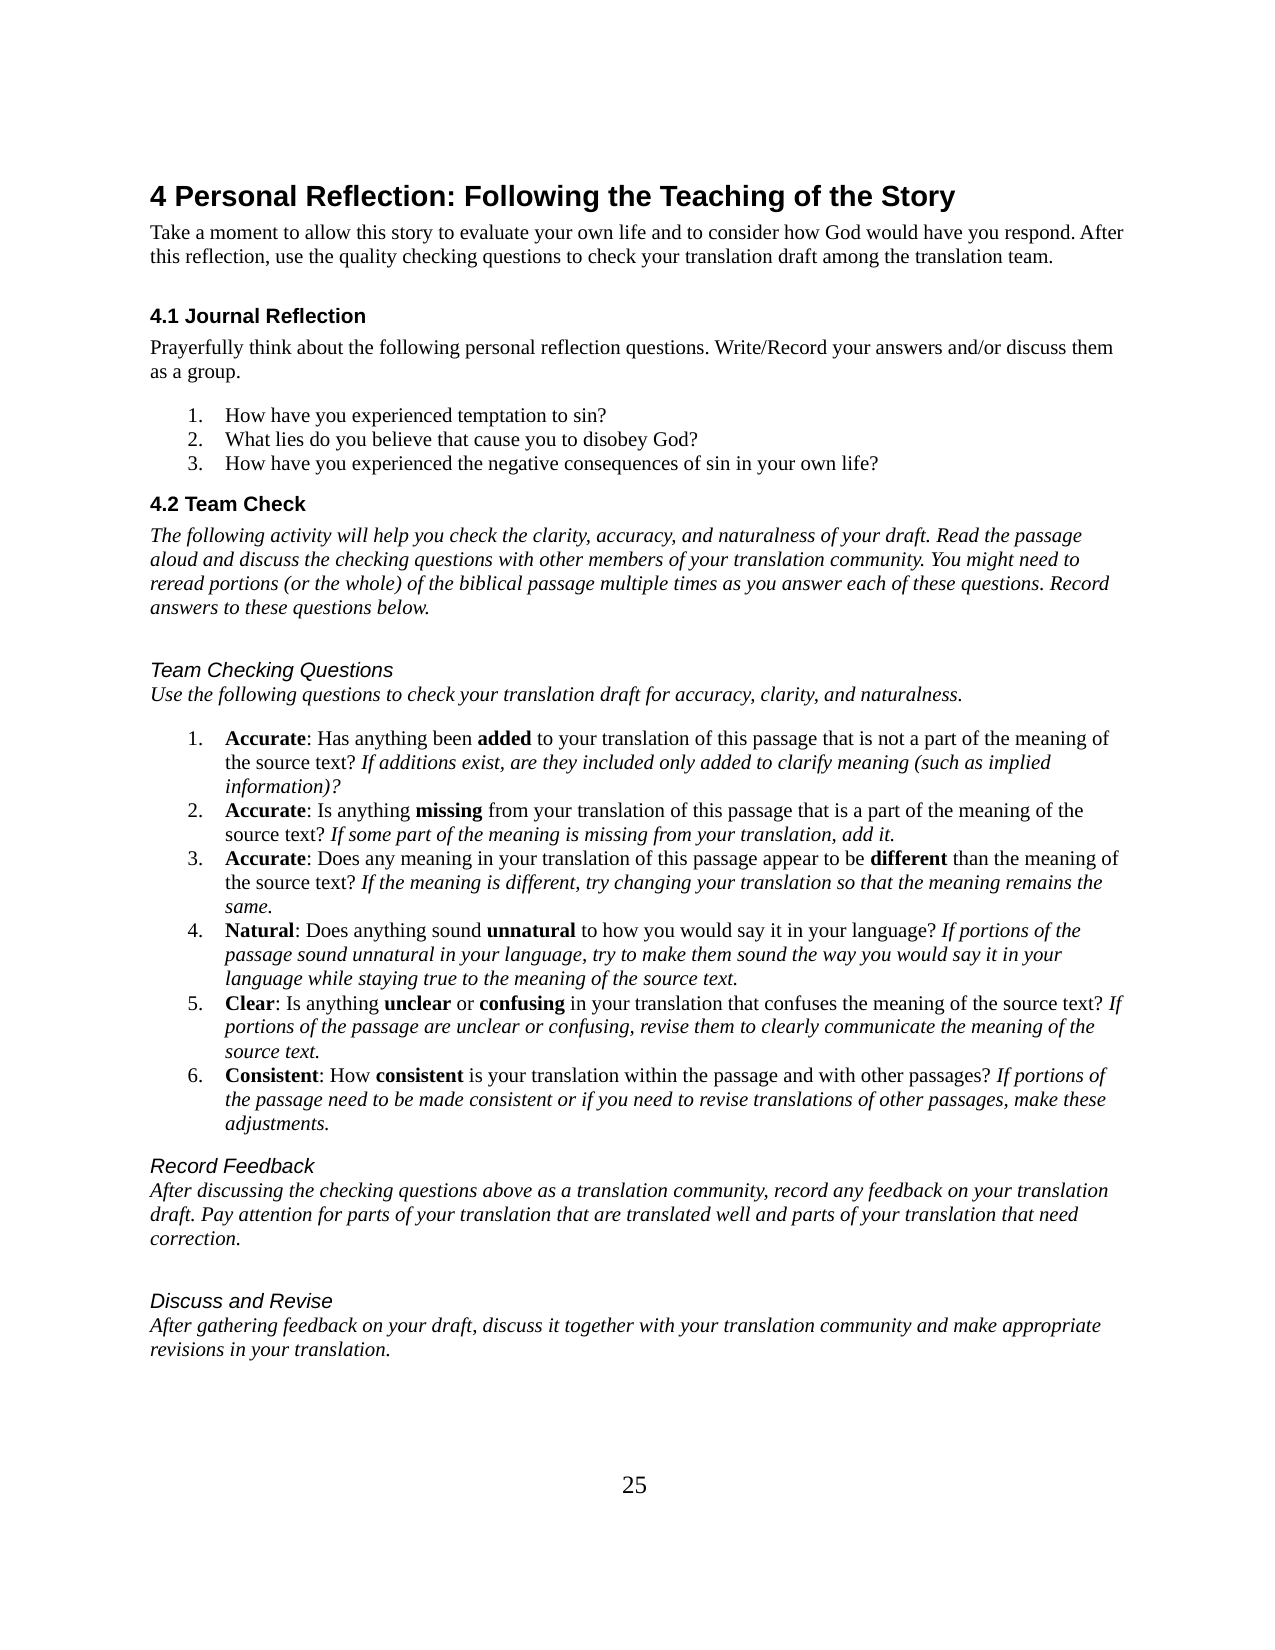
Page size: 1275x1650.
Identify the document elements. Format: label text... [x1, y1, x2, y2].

text Prayerfully think about the following personal reflection questions. Write/Record your answers and/or discuss them as a group. [150, 335, 1125, 383]
list What lies do you believe that cause you to disobey God? [187, 427, 1125, 451]
list How have you experienced temptation to sin? [187, 403, 1125, 427]
subtitle 4.1 Journal Reflection [150, 304, 1125, 328]
text The following activity will help you check the clarity, accuracy, and naturalness of your draft. Read the passage aloud and discuss the checking questions with other members of your translation community. You might need to reread portions (or the whole) of the biblical passage multiple times as you answer each of these questions. Record answers to these questions below. [150, 523, 1125, 619]
text After gathering feedback on your draft, discuss it together with your translation community and make appropriate revisions in your translation. [150, 1313, 1125, 1361]
subtitle Team Checking Questions [150, 658, 1125, 682]
subtitle 4 Personal Reflection: Following the Teaching of the Story [150, 179, 1125, 212]
list How have you experienced the negative consequences of sin in your own life? [187, 451, 1125, 475]
text Use the following questions to check your translation draft for accuracy, clarity, and naturalness. [150, 682, 1125, 706]
subtitle Discuss and Revise [150, 1289, 1125, 1313]
list Accurate: Is anything missing from your translation of this passage that is a part of the meaning of the source text? If some part of the meaning is missing from your translation, add it. [187, 798, 1125, 846]
text Take a moment to allow this story to evaluate your own life and to consider how God would have you respond. After this reflection, use the quality checking questions to check your translation draft among the translation team. [150, 220, 1125, 268]
list Natural: Does anything sound unnatural to how you would say it in your language? If portions of the passage sound unnatural in your language, try to make them sound the way you would say it in your language while staying true to the meaning of the source text. [187, 918, 1125, 990]
text After discussing the checking questions above as a translation community, record any feedback on your translation draft. Pay attention for parts of your translation that are translated well and parts of your translation that need correction. [150, 1178, 1125, 1250]
subtitle Record Feedback [150, 1154, 1125, 1178]
list Accurate: Does any meaning in your translation of this passage appear to be different than the meaning of the source text? If the meaning is different, try changing your translation so that the meaning remains the same. [187, 846, 1125, 918]
list Consistent: How consistent is your translation within the passage and with other passages? If portions of the passage need to be made consistent or if you need to revise translations of other passages, make these adjustments. [187, 1063, 1125, 1135]
list Accurate: Has anything been added to your translation of this passage that is not a part of the meaning of the source text? If additions exist, are they included only added to clarify meaning (such as implied information)? [187, 726, 1125, 798]
subtitle 4.2 Team Check [150, 492, 1125, 516]
list Clear: Is anything unclear or confusing in your translation that confuses the meaning of the source text? If portions of the passage are unclear or confusing, revise them to clearly communicate the meaning of the source text. [187, 990, 1125, 1063]
